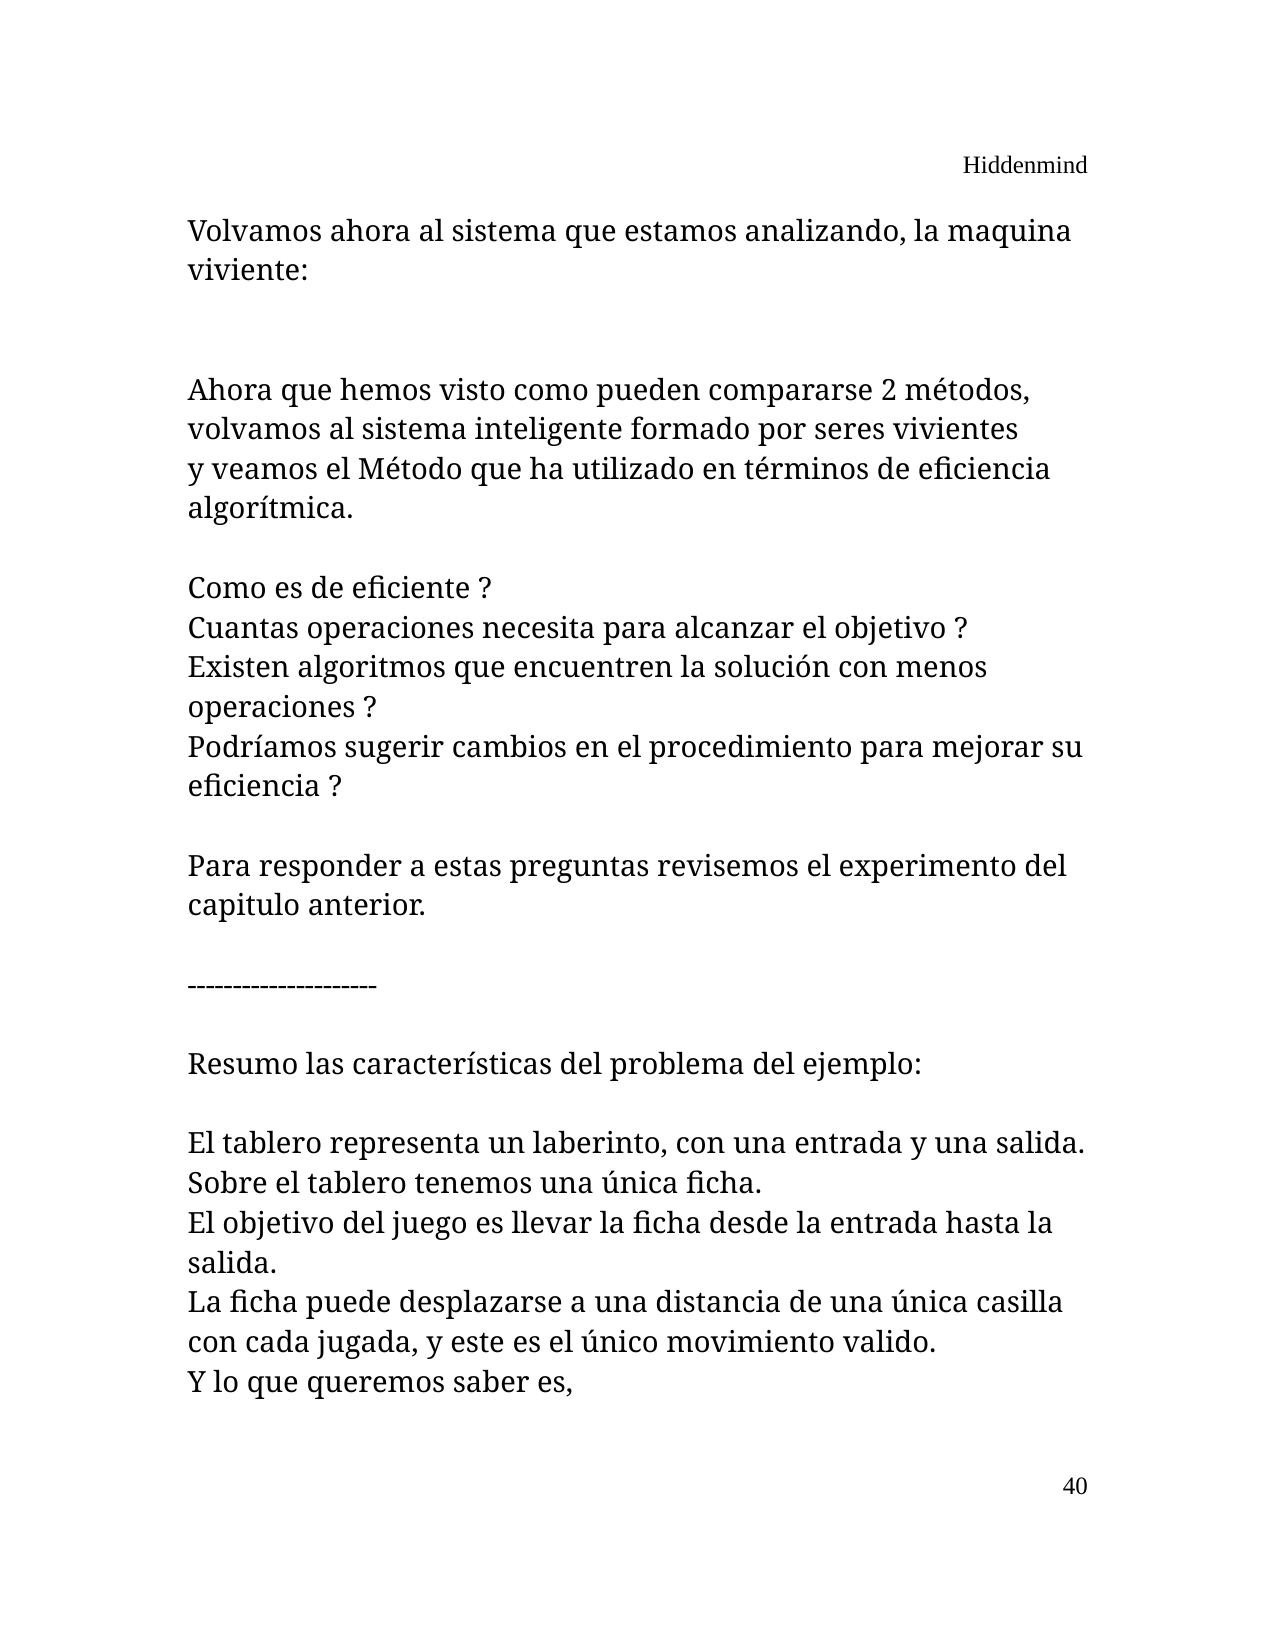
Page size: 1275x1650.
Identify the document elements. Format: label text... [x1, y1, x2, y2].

text Ahora que hemos visto como pueden compararse 2 métodos, [187, 369, 1087, 408]
text El tablero representa un laberinto, con una entrada y una salida. [187, 1123, 1087, 1162]
text Podríamos sugerir cambios en el procedimiento para mejorar su eficiencia ? [187, 726, 1087, 805]
text Existen algoritmos que encuentren la solución con menos operaciones ? [187, 647, 1087, 726]
text Para responder a estas preguntas revisemos el experimento del capitulo anterior. [187, 845, 1087, 924]
text volvamos al sistema inteligente formado por seres vivientes [187, 408, 1087, 448]
text Y lo que queremos saber es, [187, 1361, 1087, 1401]
text El objetivo del juego es llevar la ficha desde la entrada hasta la salida. [187, 1202, 1087, 1282]
text y veamos el Método que ha utilizado en términos de eficiencia algorítmica. [187, 448, 1087, 527]
text --------------------- [187, 964, 1087, 1004]
text Volvamos ahora al sistema que estamos analizando, la maquina viviente: [187, 210, 1087, 289]
text Como es de eficiente ? [187, 567, 1087, 607]
text La ficha puede desplazarse a una distancia de una única casilla con cada jugada, y este es el único movimiento valido. [187, 1282, 1087, 1361]
text Resumo las características del problema del ejemplo: [187, 1043, 1087, 1083]
text Cuantas operaciones necesita para alcanzar el objetivo ? [187, 607, 1087, 647]
text Sobre el tablero tenemos una única ficha. [187, 1162, 1087, 1202]
